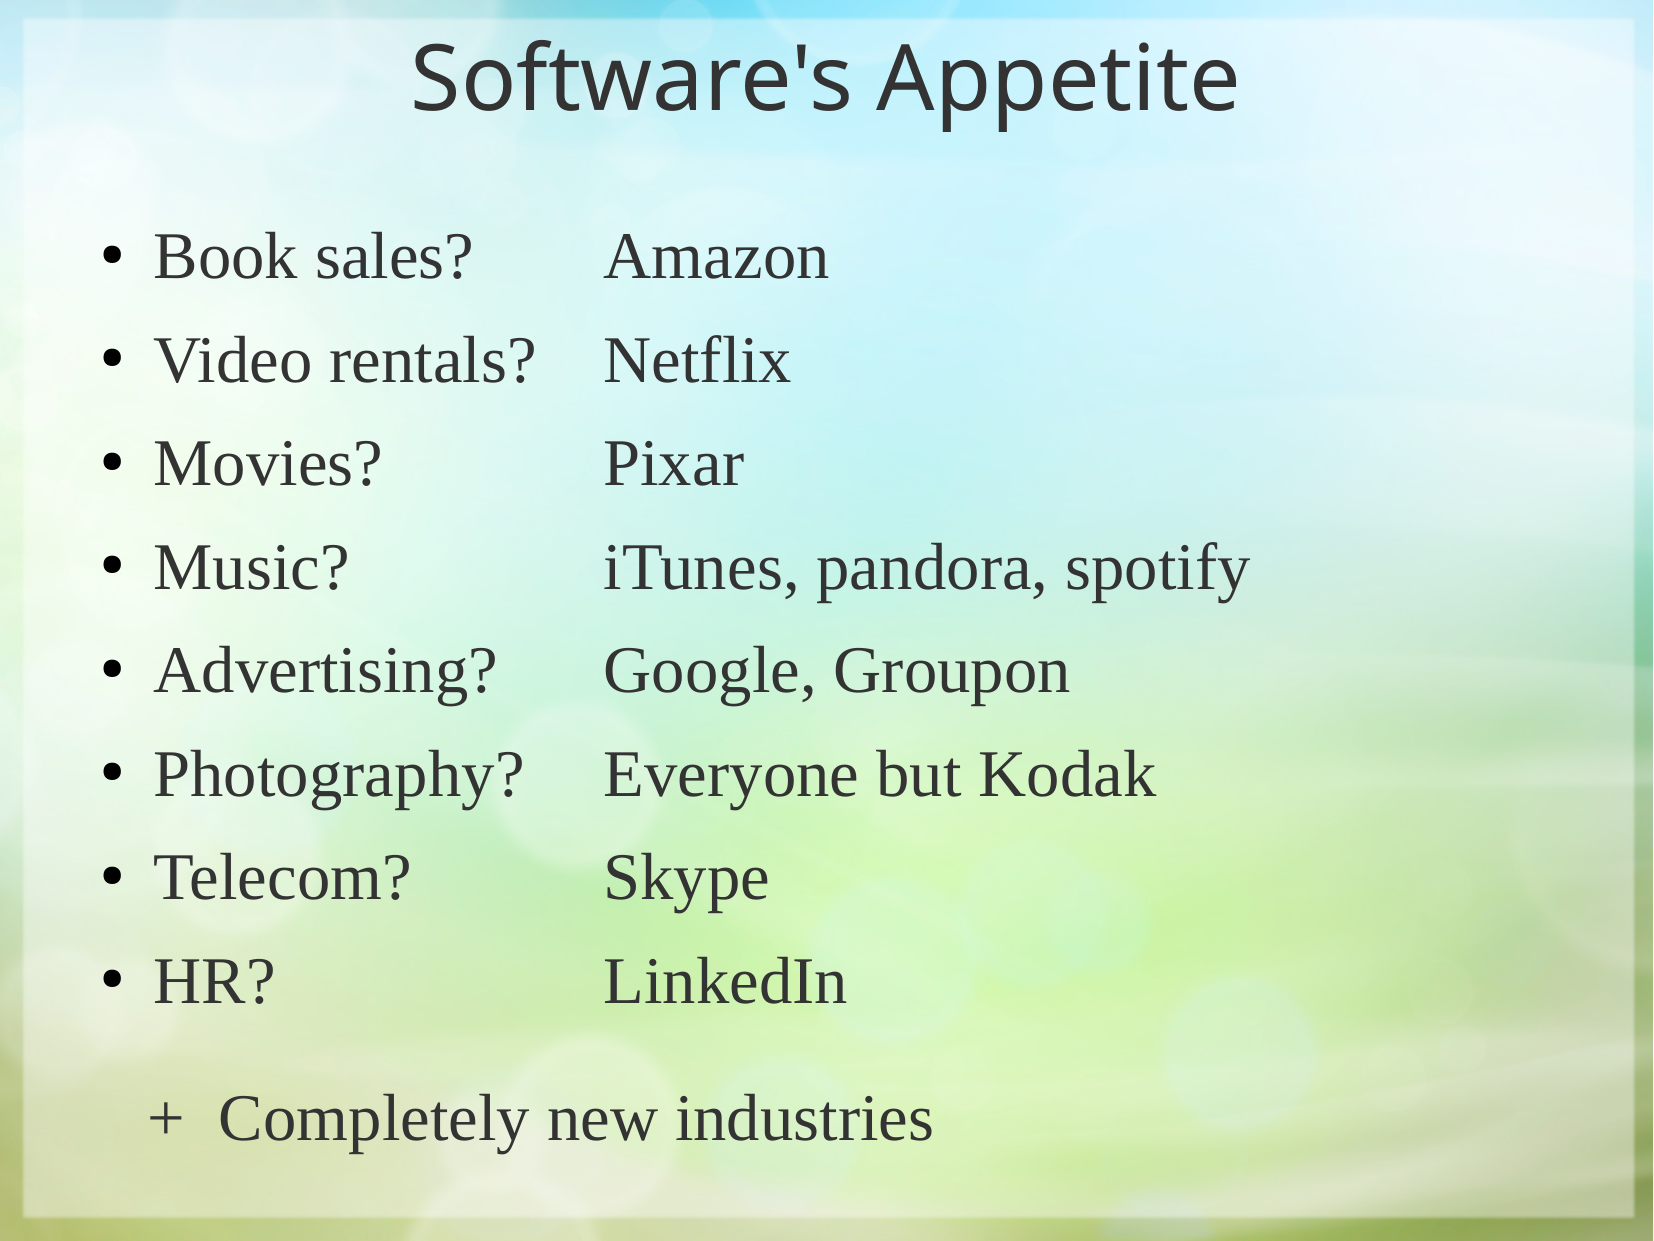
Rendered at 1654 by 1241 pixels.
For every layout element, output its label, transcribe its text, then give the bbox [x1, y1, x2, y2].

picture [0, 0, 1654, 1241]
list + Completely new industries [76, 1081, 1565, 1187]
list Book sales? Amazon Video rentals? Netflix Movies? Pixar Music? iTunes, pandora, spotify Advertising? Google, Groupon Photography? Everyone but Kodak Telecom? Skype HR? LinkedIn [82, 219, 1571, 1046]
title Software's Appetite [82, 0, 1571, 151]
